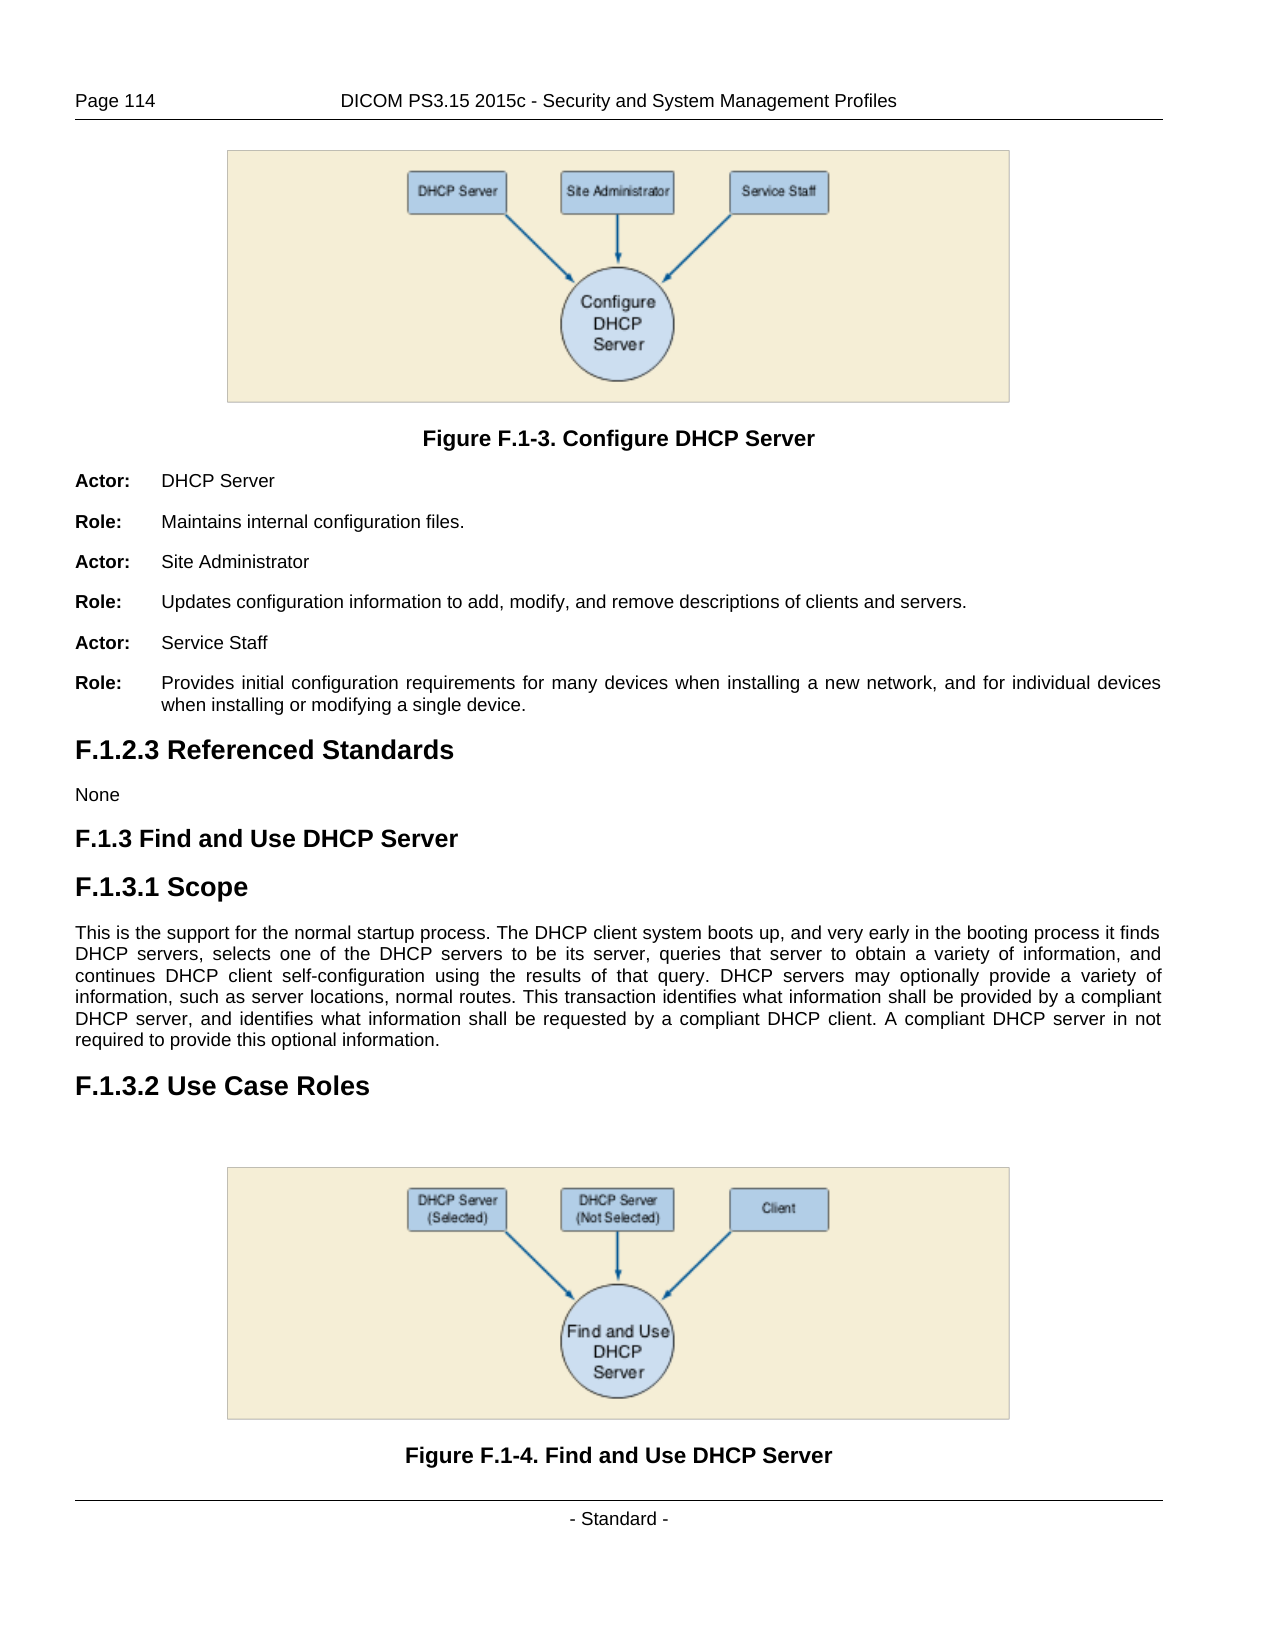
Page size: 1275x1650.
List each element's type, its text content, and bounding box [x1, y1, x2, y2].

text F.1.3 Find and Use DHCP Server [75, 824, 1162, 853]
text Role: Provides initial configuration requirements for many devices when installing a new network, and for individual devices when installing or modifying a single device. [75, 672, 1162, 715]
text Figure F.1-4. Find and Use DHCP Server [75, 1443, 1162, 1468]
picture [226, 150, 1011, 404]
text This is the support for the normal startup process. The DHCP client system boots up, and very early in the booting process it finds DHCP servers, selects one of the DHCP servers to be its server, queries that server to obtain a variety of information, and continues DHCP client self-configuration using the results of that query. DHCP servers may optionally provide a variety of information, such as server locations, normal routes. This transaction identifies what information shall be provided by a compliant DHCP server, and identifies what information shall be requested by a compliant DHCP client. A compliant DHCP server in not required to provide this optional information. [75, 921, 1162, 1051]
text None [75, 784, 1162, 805]
text Actor: DHCP Server [75, 470, 1162, 492]
text Figure F.1-3. Configure DHCP Server [75, 426, 1162, 451]
text F.1.3.2 Use Case Roles [75, 1069, 1162, 1101]
text Actor: Service Staff [75, 631, 1162, 653]
text F.1.3.1 Scope [75, 871, 1162, 903]
text Role: Maintains internal configuration files. [75, 511, 1162, 532]
text Actor: Site Administrator [75, 551, 1162, 572]
text F.1.2.3 Referenced Standards [75, 734, 1162, 765]
picture [226, 1167, 1011, 1421]
text Role: Updates configuration information to add, modify, and remove descriptions of clients and servers. [75, 591, 1162, 613]
